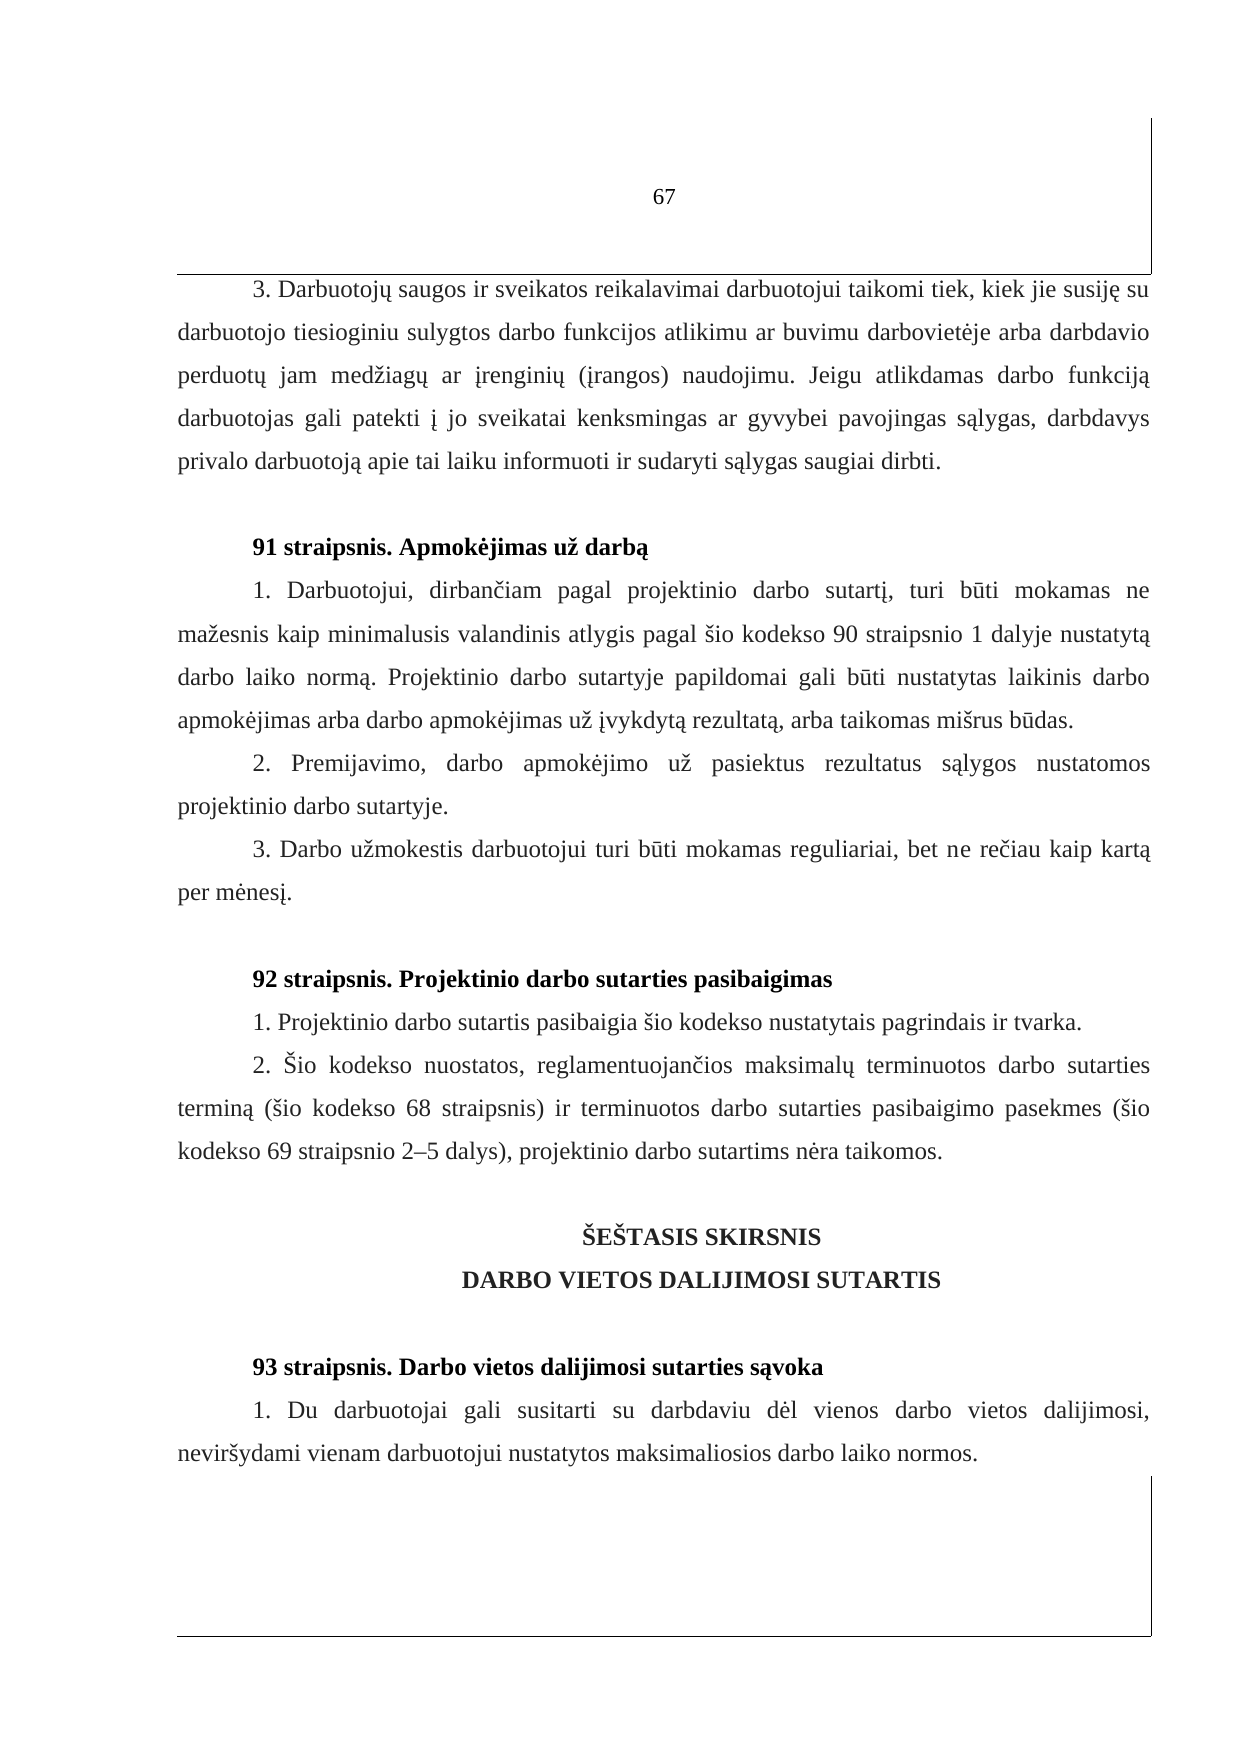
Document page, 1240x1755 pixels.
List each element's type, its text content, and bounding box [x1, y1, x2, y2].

text 2. Šio kodekso nuostatos, reglamentuojančios maksimalų terminuotos darbo sutarties terminą (šio kodekso 68 straipsnis) ir terminuotos darbo sutarties pasibaigimo pasekmes (šio kodekso 69 straipsnio 2–5 dalys), projektinio darbo sutartims nėra taikomos. [177, 1050, 1151, 1165]
text 91 straipsnis. Apmokėjimas už darbą [177, 532, 1151, 561]
text 1. Projektinio darbo sutartis pasibaigia šio kodekso nustatytais pagrindais ir tvarka. [177, 1007, 1151, 1036]
text 92 straipsnis. Projektinio darbo sutarties pasibaigimas [177, 964, 1151, 992]
text 1. Du darbuotojai gali susitarti su darbdaviu dėl vienos darbo vietos dalijimosi, neviršydami vienam darbuotojui nustatytos maksimaliosios darbo laiko normos. [177, 1395, 1151, 1467]
text DARBO VIETOS DALIJIMOSI SUTARTIS [177, 1266, 1151, 1294]
text 2. Premijavimo, darbo apmokėjimo už pasiektus rezultatus sąlygos nustatomos projektinio darbo sutartyje. [177, 748, 1151, 820]
text ŠEŠTASIS SKIRSNIS [177, 1222, 1151, 1251]
text 3. Darbuotojų saugos ir sveikatos reikalavimai darbuotojui taikomi tiek, kiek jie susiję su darbuotojo tiesioginiu sulygtos darbo funkcijos atlikimu ar buvimu darbovietėje arba darbdavio perduotų jam medžiagų ar įrenginių (įrangos) naudojimu. Jeigu atlikdamas darbo funkciją darbuotojas gali patekti į jo sveikatai kenksmingas ar gyvybei pavojingas sąlygas, darbdavys privalo darbuotoją apie tai laiku informuoti ir sudaryti sąlygas saugiai dirbti. [177, 274, 1151, 475]
text 93 straipsnis. Darbo vietos dalijimosi sutarties sąvoka [177, 1352, 1151, 1381]
text 3. Darbo užmokestis darbuotojui turi būti mokamas reguliariai, bet ne rečiau kaip kartą per mėnesį. [177, 834, 1151, 906]
text 1. Darbuotojui, dirbančiam pagal projektinio darbo sutartį, turi būti mokamas ne mažesnis kaip minimalusis valandinis atlygis pagal šio kodekso 90 straipsnio 1 dalyje nustatytą darbo laiko normą. Projektinio darbo sutartyje papildomai gali būti nustatytas laikinis darbo apmokėjimas arba darbo apmokėjimas už įvykdytą rezultatą, arba taikomas mišrus būdas. [177, 576, 1151, 734]
